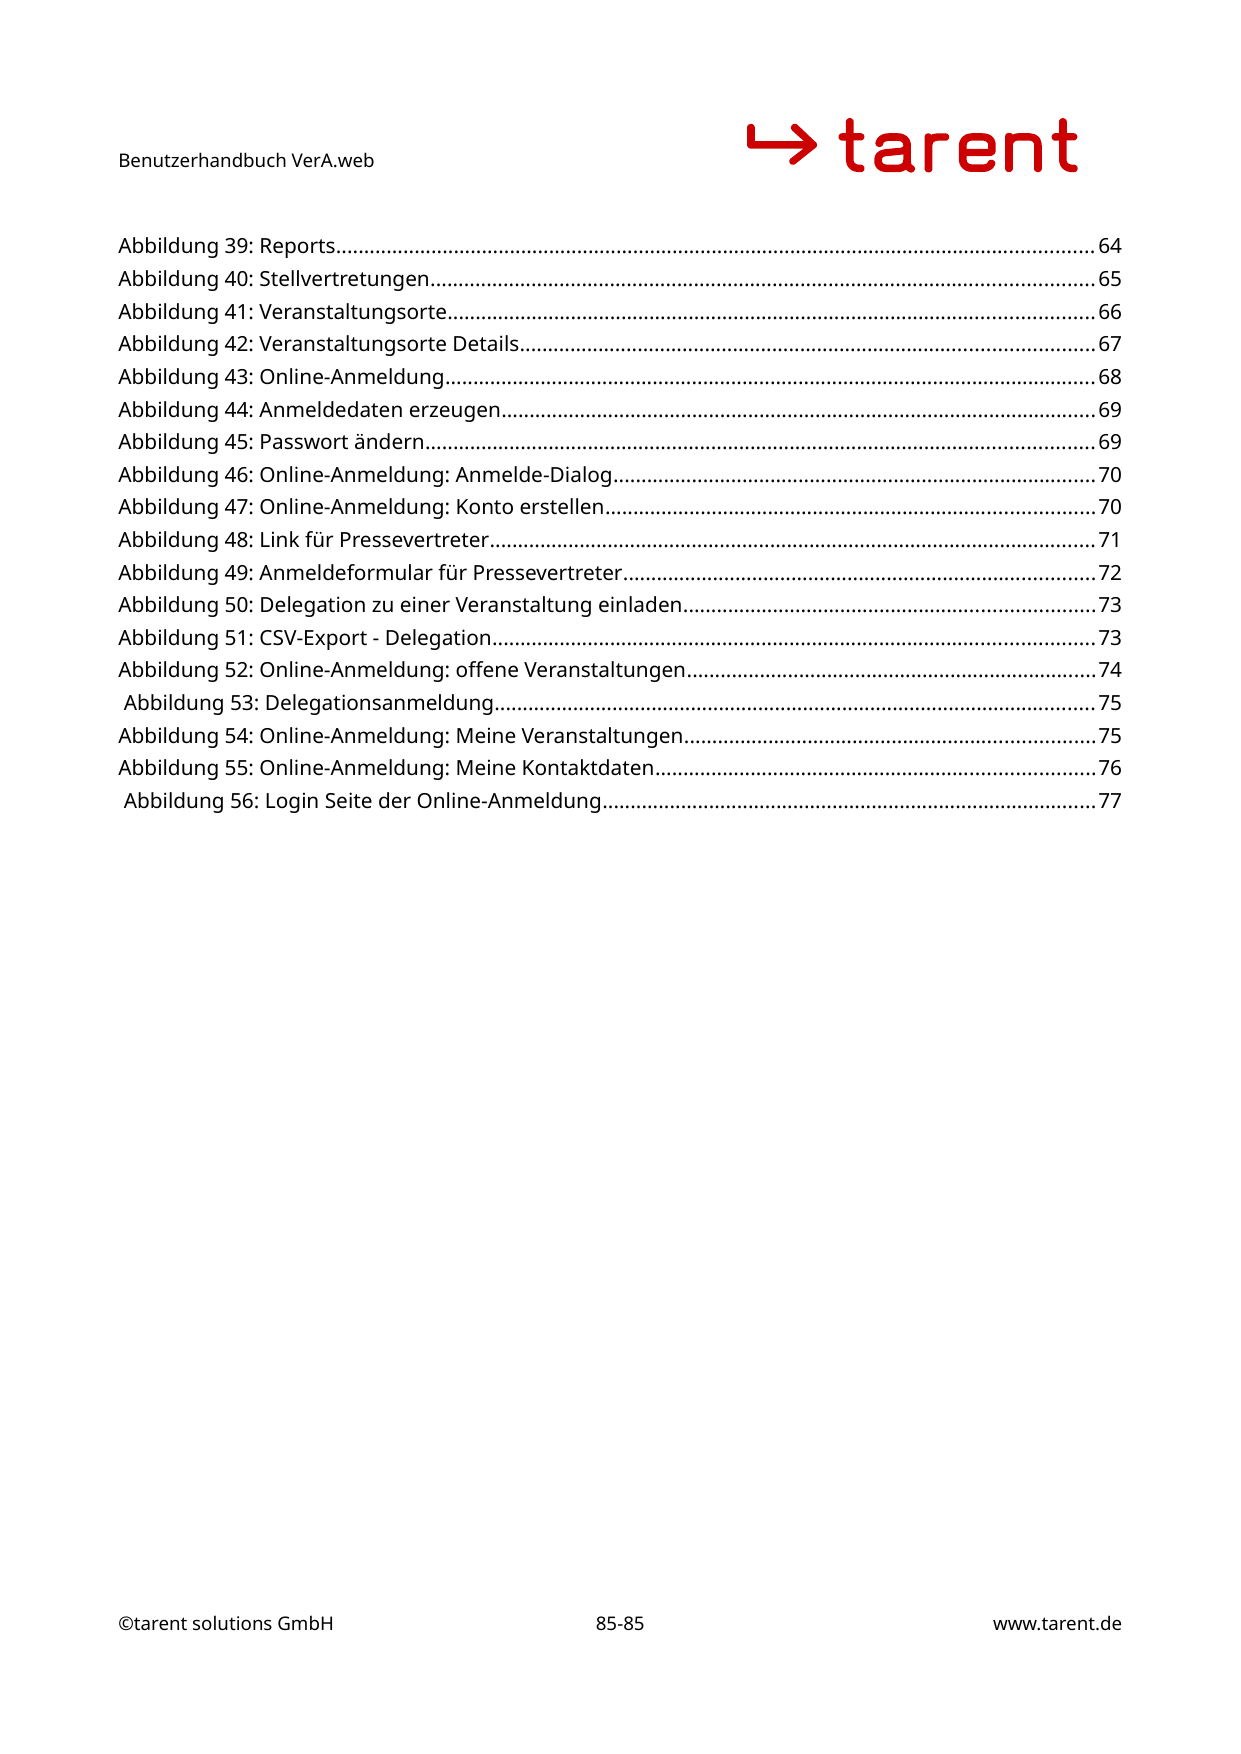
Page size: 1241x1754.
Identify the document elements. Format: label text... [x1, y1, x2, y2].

text Abbildung 48: Link für Pressevertreter 71 [118, 525, 1122, 553]
text Abbildung 55: Online-Anmeldung: Meine Kontaktdaten 76 [118, 753, 1122, 782]
text Abbildung 46: Online-Anmeldung: Anmelde-Dialog 70 [118, 460, 1122, 488]
text Abbildung 42: Veranstaltungsorte Details 67 [118, 329, 1122, 358]
text Abbildung 50: Delegation zu einer Veranstaltung einladen 73 [118, 590, 1122, 619]
text Abbildung 45: Passwort ändern 69 [118, 427, 1122, 456]
text Abbildung 43: Online-Anmeldung 68 [118, 362, 1122, 391]
text Abbildung 47: Online-Anmeldung: Konto erstellen 70 [118, 492, 1122, 521]
text Abbildung 44: Anmeldedaten erzeugen 69 [118, 395, 1122, 423]
text Abbildung 49: Anmeldeformular für Pressevertreter 72 [118, 558, 1122, 586]
text Abbildung 54: Online-Anmeldung: Meine Veranstaltungen 75 [118, 721, 1122, 749]
text Abbildung 56: Login Seite der Online-Anmeldung 77 [118, 786, 1122, 814]
text Abbildung 51: CSV-Export - Delegation 73 [118, 623, 1122, 651]
text Abbildung 41: Veranstaltungsorte 66 [118, 297, 1122, 325]
text Abbildung 40: Stellvertretungen 65 [118, 264, 1122, 293]
text Abbildung 39: Reports 64 [118, 232, 1122, 260]
text Abbildung 52: Online-Anmeldung: offene Veranstaltungen 74 [118, 656, 1122, 684]
text Abbildung 53: Delegationsanmeldung 75 [118, 688, 1122, 717]
